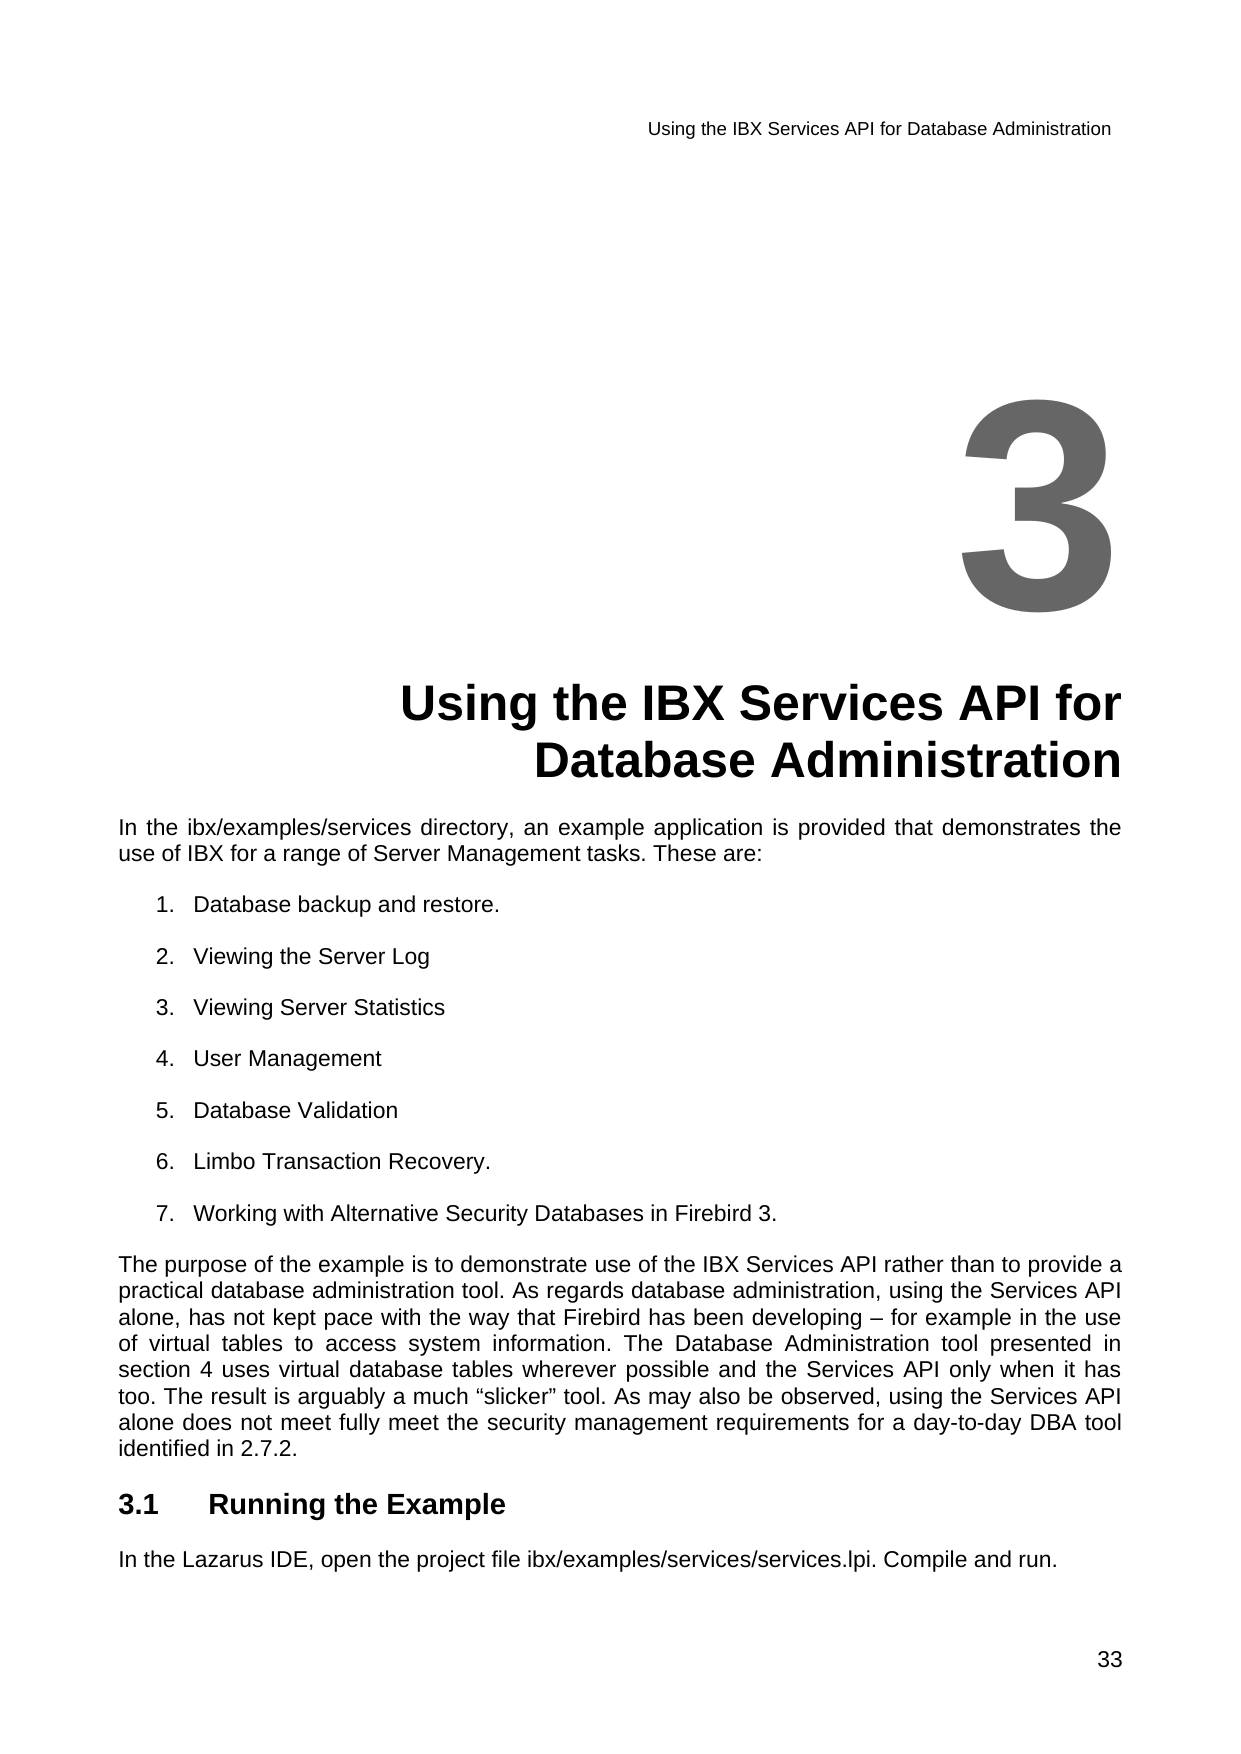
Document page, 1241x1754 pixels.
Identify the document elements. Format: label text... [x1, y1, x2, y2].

text In the ibx/examples/services directory, an example application is provided that demonstrates the use of IBX for a range of Server Management tasks. These are: [118, 814, 1122, 866]
list Viewing the Server Log [156, 943, 1122, 969]
list User Management [156, 1045, 1122, 1072]
subtitle Using the IBX Services API for Database Administration [81, 328, 1122, 788]
list Viewing Server Statistics [156, 994, 1122, 1020]
list Database Validation [156, 1097, 1122, 1123]
subtitle Running the Example [118, 1487, 1122, 1520]
list Working with Alternative Security Databases in Firebird 3. [156, 1199, 1122, 1226]
text The purpose of the example is to demonstrate use of the IBX Services API rather than to provide a practical database administration tool. As regards database administration, using the Services API alone, has not kept pace with the way that Firebird has been developing – for example in the use of virtual tables to access system information. The Database Administration tool presented in section 4 uses virtual database tables wherever possible and the Services API only when it has too. The result is arguably a much “slicker” tool. As may also be observed, using the Services API alone does not meet fully meet the security management requirements for a day-to-day DBA tool identified in 2.7.2. [118, 1251, 1122, 1462]
text In the Lazarus IDE, open the project file ibx/examples/services/services.lpi. Compile and run. [118, 1546, 1122, 1572]
list Database backup and restore. [156, 891, 1122, 918]
list Limbo Transaction Recovery. [156, 1148, 1122, 1174]
